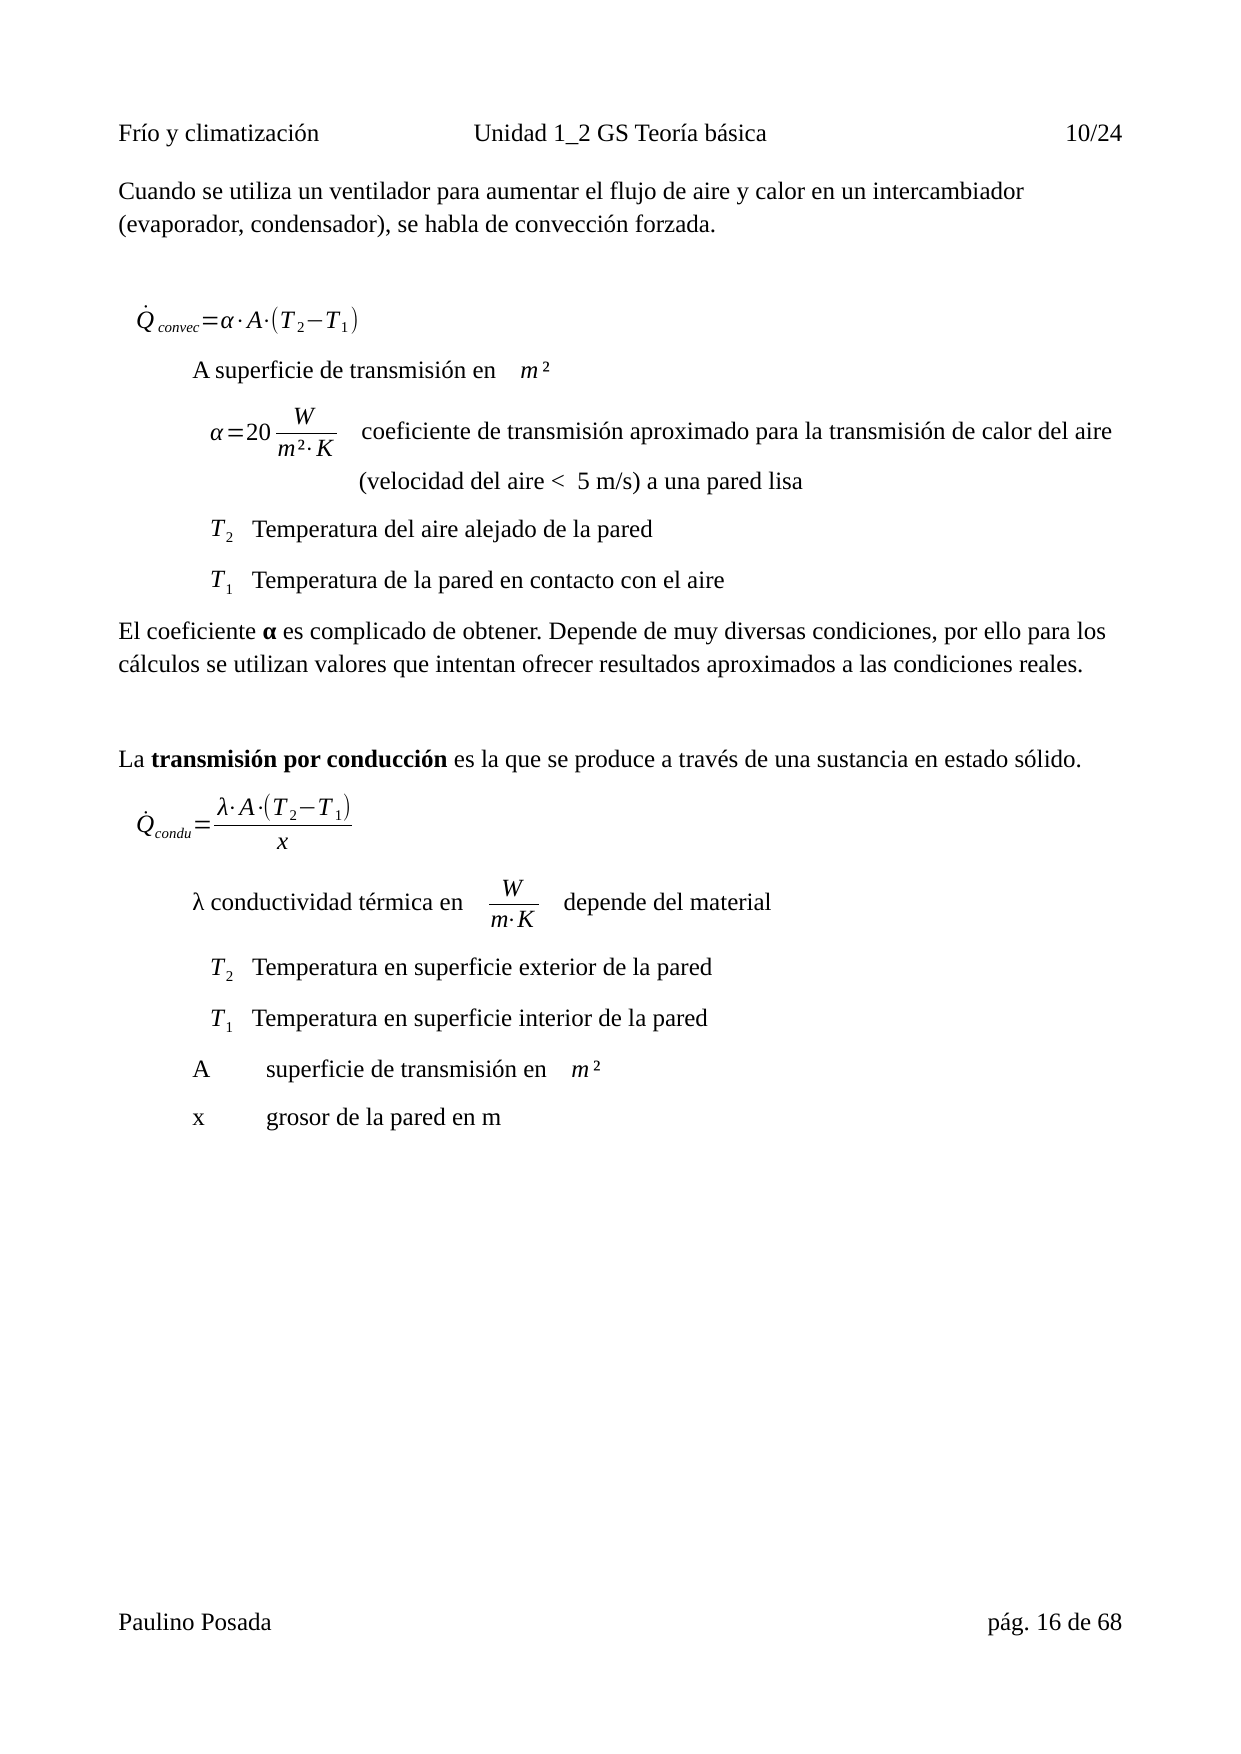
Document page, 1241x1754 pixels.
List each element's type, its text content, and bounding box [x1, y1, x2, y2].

text Temperatura del aire alejado de la pared [118, 514, 1122, 546]
text A superficie de transmisión en [118, 1054, 1122, 1083]
text La transmisión por conducción es la que se produce a través de una sustancia en estado sólido. [118, 744, 1122, 773]
text x grosor de la pared en m [118, 1102, 1122, 1131]
text A superficie de transmisión en [118, 355, 1122, 384]
text Temperatura en superficie exterior de la pared [118, 952, 1122, 984]
text Temperatura en superficie interior de la pared [118, 1003, 1122, 1036]
text coeficiente de transmisión aproximado para la transmisión de calor del aire (velocidad del aire < 5 m/s) a una pared lisa [118, 403, 1122, 495]
text Cuando se utiliza un ventilador para aumentar el flujo de aire y calor en un intercambiador (evaporador, condensador), se habla de convección forzada. [118, 176, 1122, 238]
text El coeficiente α es complicado de obtener. Depende de muy diversas condiciones, por ello para los cálculos se utilizan valores que intentan ofrecer resultados aproximados a las condiciones reales. [118, 616, 1122, 678]
text λ conductividad térmica en depende del material [118, 874, 1122, 933]
text Temperatura de la pared en contacto con el aire [118, 565, 1122, 597]
